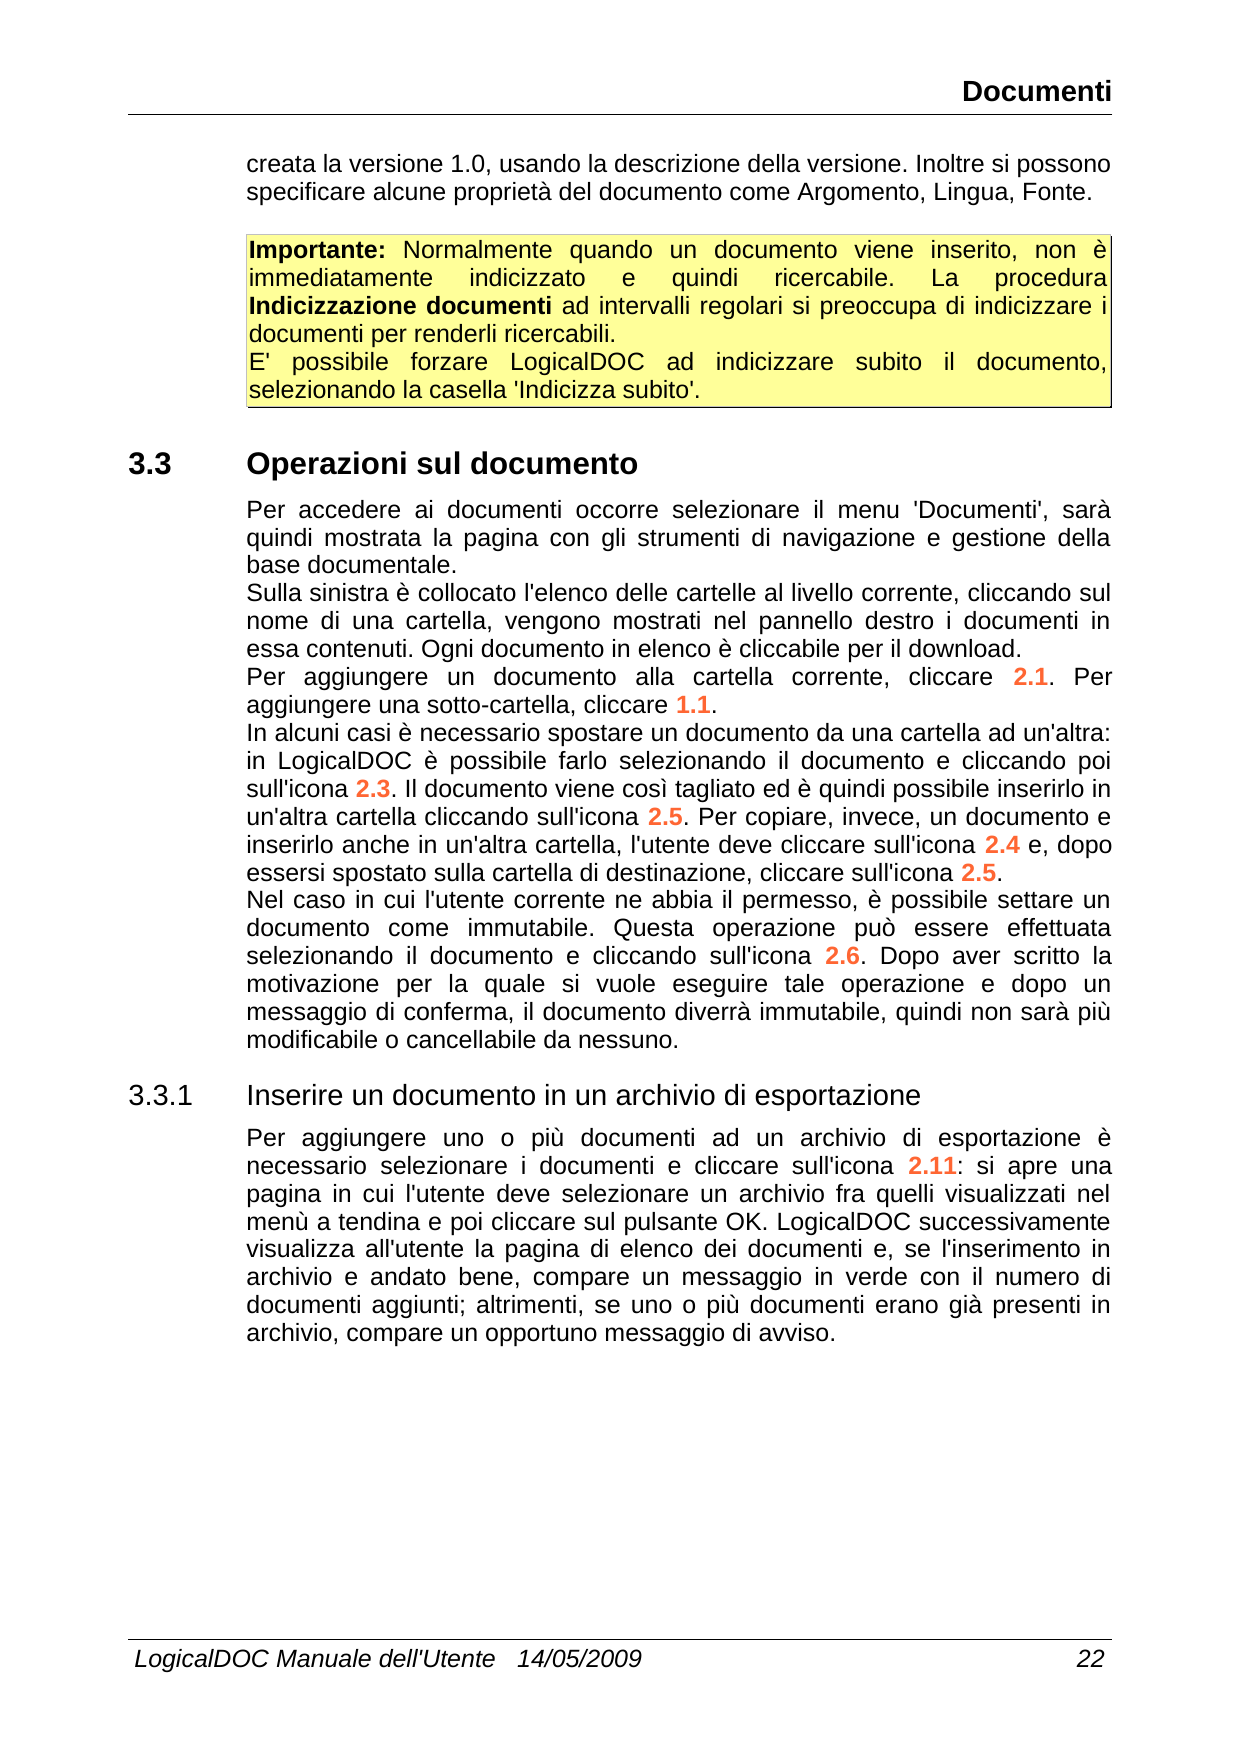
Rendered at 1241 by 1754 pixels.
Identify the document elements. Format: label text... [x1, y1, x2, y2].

text E' possibile forzare LogicalDOC ad indicizzare subito il documento, selezionando la casella 'Indicizza subito'. [247, 345, 1110, 406]
text creata la versione 1.0, usando la descrizione della versione. Inoltre si possono specificare alcune proprietà del documento come Argomento, Lingua, Fonte. [246, 150, 1112, 206]
text Per aggiungere uno o più documenti ad un archivio di esportazione è necessario selezionare i documenti e cliccare sull'icona 2.11: si apre una pagina in cui l'utente deve selezionare un archivio fra quelli visualizzati nel menù a tendina e poi cliccare sul pulsante OK. LogicalDOC successivamente visualizza all'utente la pagina di elenco dei documenti e, se l'inserimento in archivio e andato bene, compare un messaggio in verde con il numero di documenti aggiunti; altrimenti, se uno o più documenti erano già presenti in archivio, compare un opportuno messaggio di avviso. [246, 1123, 1112, 1347]
subtitle Inserire un documento in un archivio di esportazione [128, 1078, 1112, 1111]
text In alcuni casi è necessario spostare un documento da una cartella ad un'altra: in LogicalDOC è possibile farlo selezionando il documento e cliccando poi sull'icona 2.3. Il documento viene così tagliato ed è quindi possibile inserirlo in un'altra cartella cliccando sull'icona 2.5. Per copiare, invece, un documento e inserirlo anche in un'altra cartella, l'utente deve cliccare sull'icona 2.4 e, dopo essersi spostato sulla cartella di destinazione, cliccare sull'icona 2.5. [246, 719, 1112, 886]
text Per aggiungere un documento alla cartella corrente, cliccare 2.1. Per aggiungere una sotto-cartella, cliccare 1.1. [246, 663, 1112, 719]
text Sulla sinistra è collocato l'elenco delle cartelle al livello corrente, cliccando sul nome di una cartella, vengono mostrati nel pannello destro i documenti in essa contenuti. Ogni documento in elenco è cliccabile per il download. [246, 579, 1112, 663]
text Per accedere ai documenti occorre selezionare il menu 'Documenti', sarà quindi mostrata la pagina con gli strumenti di navigazione e gestione della base documentale. [246, 495, 1112, 579]
text Nel caso in cui l'utente corrente ne abbia il permesso, è possibile settare un documento come immutabile. Questa operazione può essere effettuata selezionando il documento e cliccando sull'icona 2.6. Dopo aver scritto la motivazione per la quale si vuole eseguire tale operazione e dopo un messaggio di conferma, il documento diverrà immutabile, quindi non sarà più modificabile o cancellabile da nessuno. [246, 886, 1112, 1054]
subtitle Operazioni sul documento [128, 446, 1112, 481]
text Importante: Normalmente quando un documento viene inserito, non è immediatamente indicizzato e quindi ricercabile. La procedura Indicizzazione documenti ad intervalli regolari si preoccupa di indicizzare i documenti per renderli ricercabili. [247, 235, 1110, 345]
